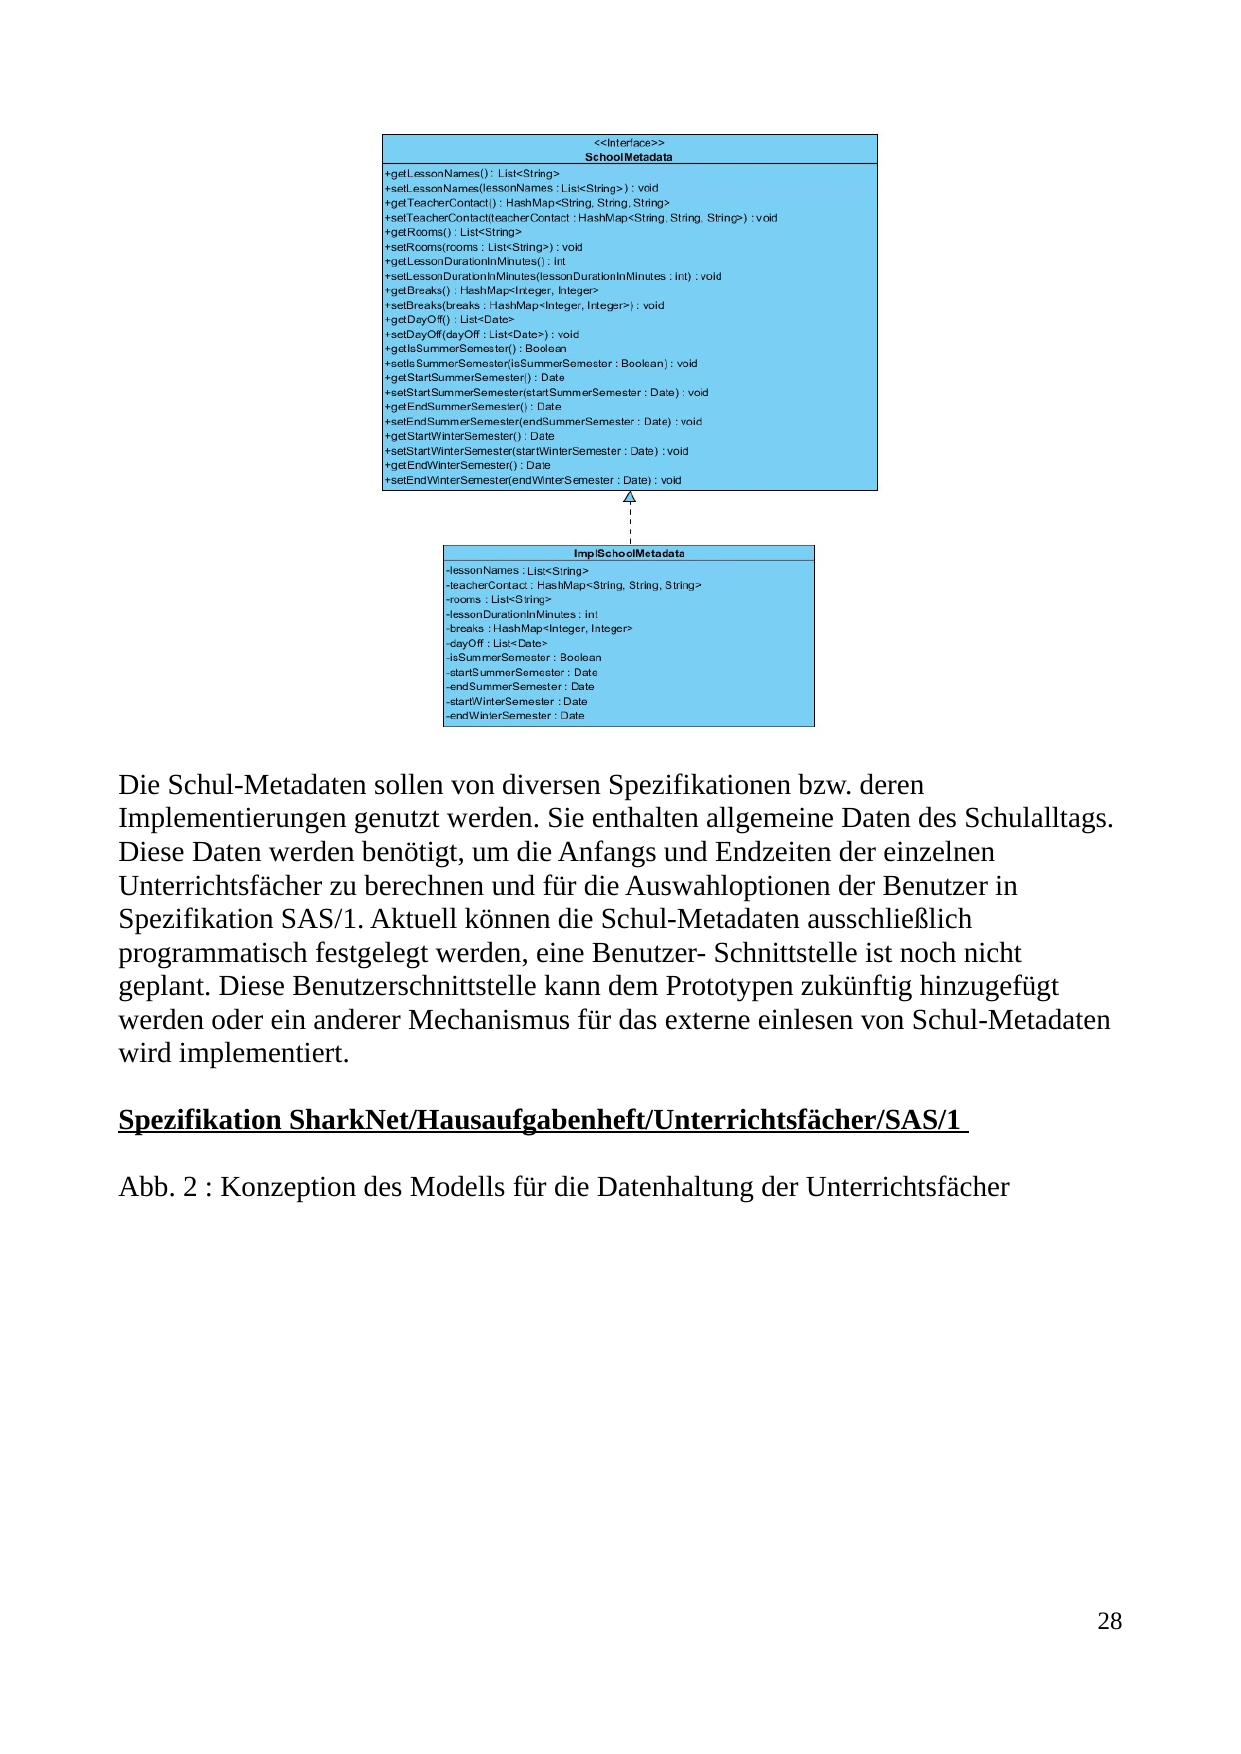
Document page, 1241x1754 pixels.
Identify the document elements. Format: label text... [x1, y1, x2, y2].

text Spezifikation SharkNet/Hausaufgabenheft/Unterrichtsfächer/SAS/1 [118, 1102, 1122, 1136]
picture [368, 131, 912, 734]
text Die Schul-Metadaten sollen von diversen Spezifikationen bzw. deren Implementierungen genutzt werden. Sie enthalten allgemeine Daten des Schulalltags. Diese Daten werden benötigt, um die Anfangs und Endzeiten der einzelnen Unterrichtsfächer zu berechnen und für die Auswahloptionen der Benutzer in Spezifikation SAS/1. Aktuell können die Schul-Metadaten ausschließlich programmatisch festgelegt werden, eine Benutzer- Schnittstelle ist noch nicht geplant. Diese Benutzerschnittstelle kann dem Prototypen zukünftig hinzugefügt werden oder ein anderer Mechanismus für das externe einlesen von Schul-Metadaten wird implementiert. [118, 767, 1122, 1069]
text Abb. 2 : Konzeption des Modells für die Datenhaltung der Unterrichtsfächer [118, 1169, 1122, 1203]
